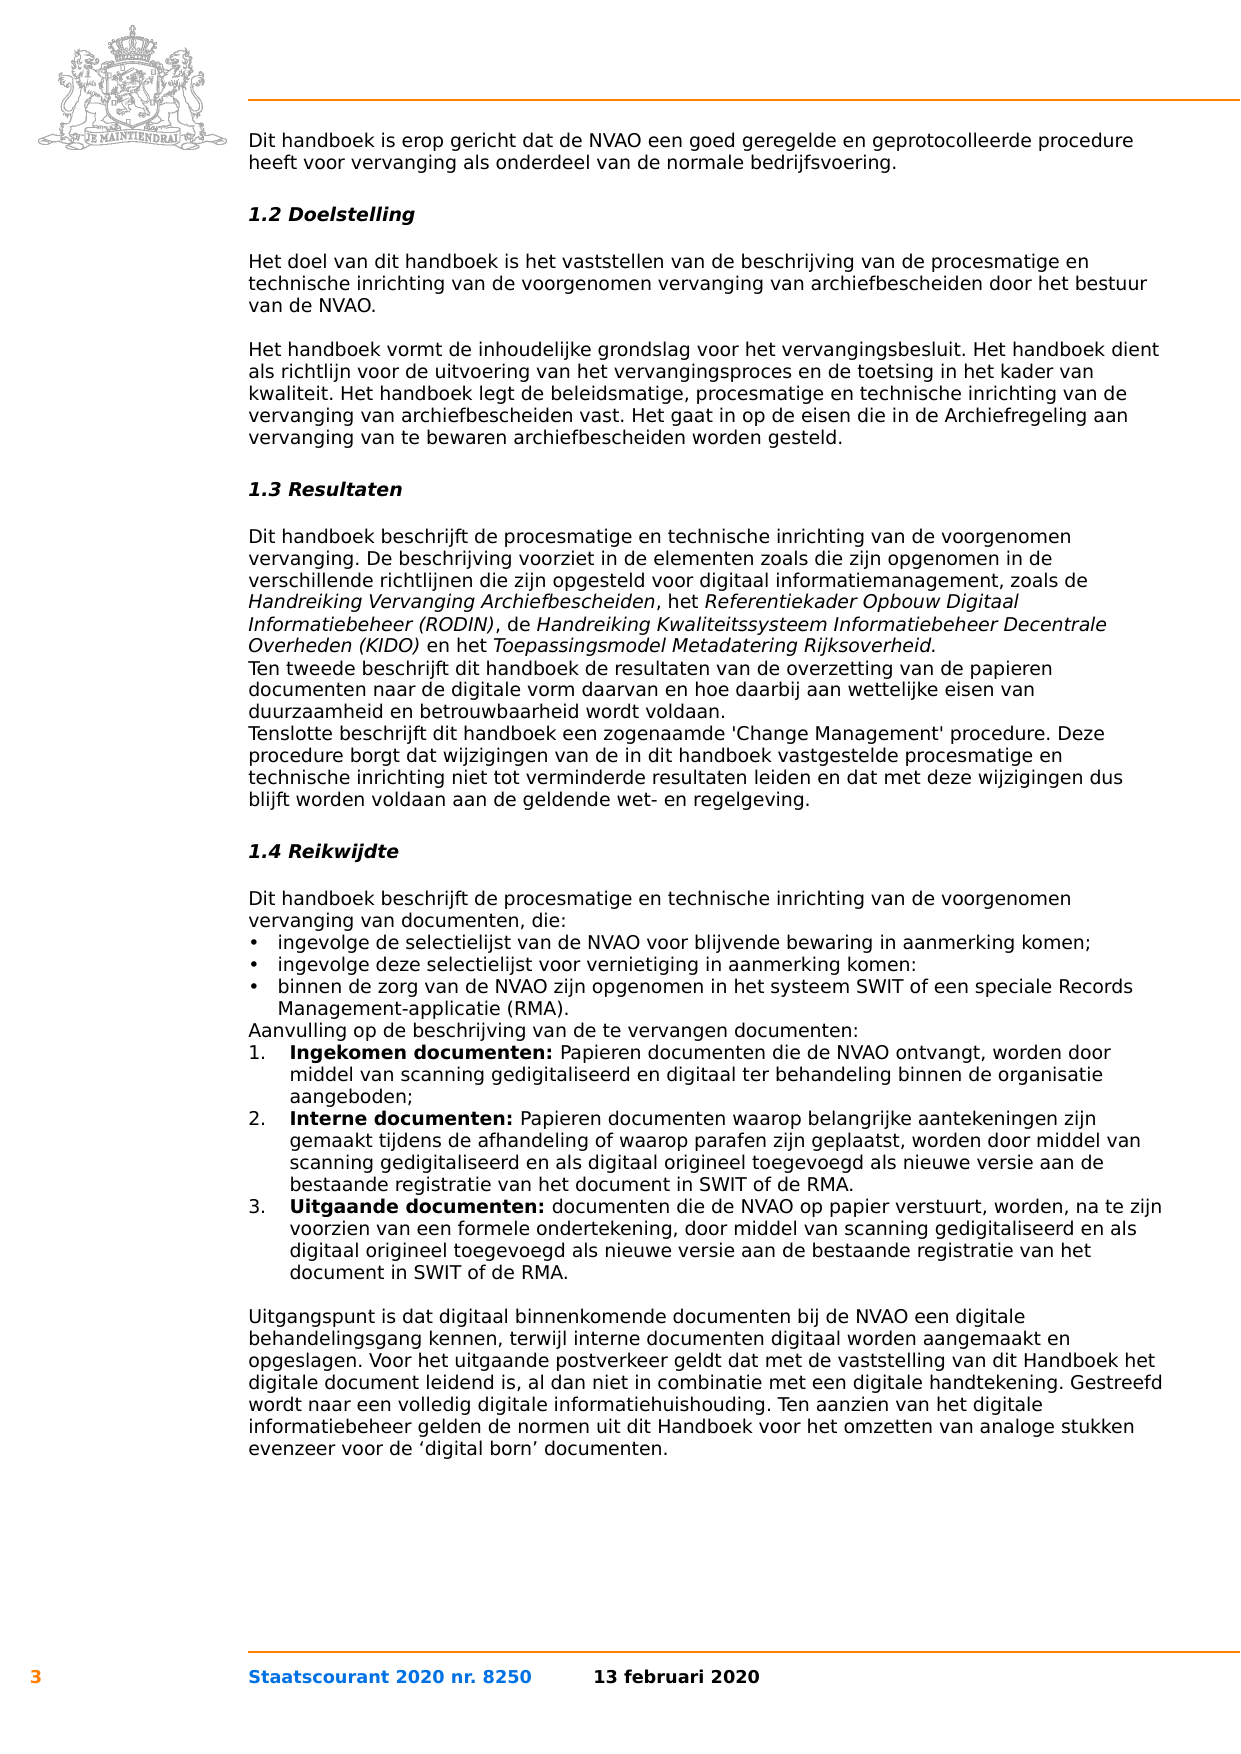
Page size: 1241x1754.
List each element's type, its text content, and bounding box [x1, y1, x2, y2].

subtitle 1.3 Resultaten [248, 478, 1163, 501]
text Dit handboek beschrijft de procesmatige en technische inrichting van de voorgenomen vervanging. De beschrijving voorziet in de elementen zoals die zijn opgenomen in de verschillende richtlijnen die zijn opgesteld voor digitaal informatiemanagement, zoals de Handreiking Vervanging Archiefbescheiden, het Referentiekader Opbouw Digitaal Informatiebeheer (RODIN), de Handreiking Kwaliteitssysteem Informatiebeheer Decentrale Overheden (KIDO) en het Toepassingsmodel Metadatering Rijksoverheid. [248, 526, 1163, 657]
text Aanvulling op de beschrijving van de te vervangen documenten: [248, 1020, 1163, 1042]
text Het doel van dit handboek is het vaststellen van de beschrijving van de procesmatige en technische inrichting van de voorgenomen vervanging van archiefbescheiden door het bestuur van de NVAO. [248, 251, 1163, 317]
text Dit handboek is erop gericht dat de NVAO een goed geregelde en geprotocolleerde procedure heeft voor vervanging als onderdeel van de normale bedrijfsvoering. [248, 130, 1163, 174]
subtitle 1.4 Reikwijdte [248, 841, 1163, 863]
text • binnen de zorg van de NVAO zijn opgenomen in het systeem SWIT of een speciale Records Management-applicatie (RMA). [248, 976, 1163, 1020]
subtitle 1.2 Doelstelling [248, 204, 1163, 226]
text Het handboek vormt de inhoudelijke grondslag voor het vervangingsbesluit. Het handboek dient als richtlijn voor de uitvoering van het vervangingsproces en de toetsing in het kader van kwaliteit. Het handboek legt de beleidsmatige, procesmatige en technische inrichting van de vervanging van archiefbescheiden vast. Het gaat in op de eisen die in de Archiefregeling aan vervanging van te bewaren archiefbescheiden worden gesteld. [248, 339, 1163, 448]
text Uitgangspunt is dat digitaal binnenkomende documenten bij de NVAO een digitale behandelingsgang kennen, terwijl interne documenten digitaal worden aangemaakt en opgeslagen. Voor het uitgaande postverkeer geldt dat met de vaststelling van dit Handboek het digitale document leidend is, al dan niet in combinatie met een digitale handtekening. Gestreefd wordt naar een volledig digitale informatiehuishouding. Ten aanzien van het digitale informatiebeheer gelden de normen uit dit Handboek voor het omzetten van analoge stukken evenzeer voor de ‘digital born’ documenten. [248, 1306, 1163, 1459]
text Tenslotte beschrijft dit handboek een zogenaamde 'Change Management' procedure. Deze procedure borgt dat wijzigingen van de in dit handboek vastgestelde procesmatige en technische inrichting niet tot verminderde resultaten leiden en dat met deze wijzigingen dus blijft worden voldaan aan de geldende wet- en regelgeving. [248, 723, 1163, 811]
text 2. Interne documenten: Papieren documenten waarop belangrijke aantekeningen zijn gemaakt tijdens de afhandeling of waarop parafen zijn geplaatst, worden door middel van scanning gedigitaliseerd en als digitaal origineel toegevoegd als nieuwe versie aan de bestaande registratie van het document in SWIT of de RMA. [248, 1108, 1163, 1196]
picture [38, 25, 227, 150]
text • ingevolge deze selectielijst voor vernietiging in aanmerking komen: [248, 954, 1163, 976]
text Dit handboek beschrijft de procesmatige en technische inrichting van de voorgenomen vervanging van documenten, die: [248, 888, 1163, 932]
text 3. Uitgaande documenten: documenten die de NVAO op papier verstuurt, worden, na te zijn voorzien van een formele ondertekening, door middel van scanning gedigitaliseerd en als digitaal origineel toegevoegd als nieuwe versie aan de bestaande registratie van het document in SWIT of de RMA. [248, 1196, 1163, 1284]
text 1. Ingekomen documenten: Papieren documenten die de NVAO ontvangt, worden door middel van scanning gedigitaliseerd en digitaal ter behandeling binnen de organisatie aangeboden; [248, 1042, 1163, 1108]
text Ten tweede beschrijft dit handboek de resultaten van de overzetting van de papieren documenten naar de digitale vorm daarvan en hoe daarbij aan wettelijke eisen van duurzaamheid en betrouwbaarheid wordt voldaan. [248, 657, 1163, 723]
text • ingevolge de selectielijst van de NVAO voor blijvende bewaring in aanmerking komen; [248, 932, 1163, 954]
